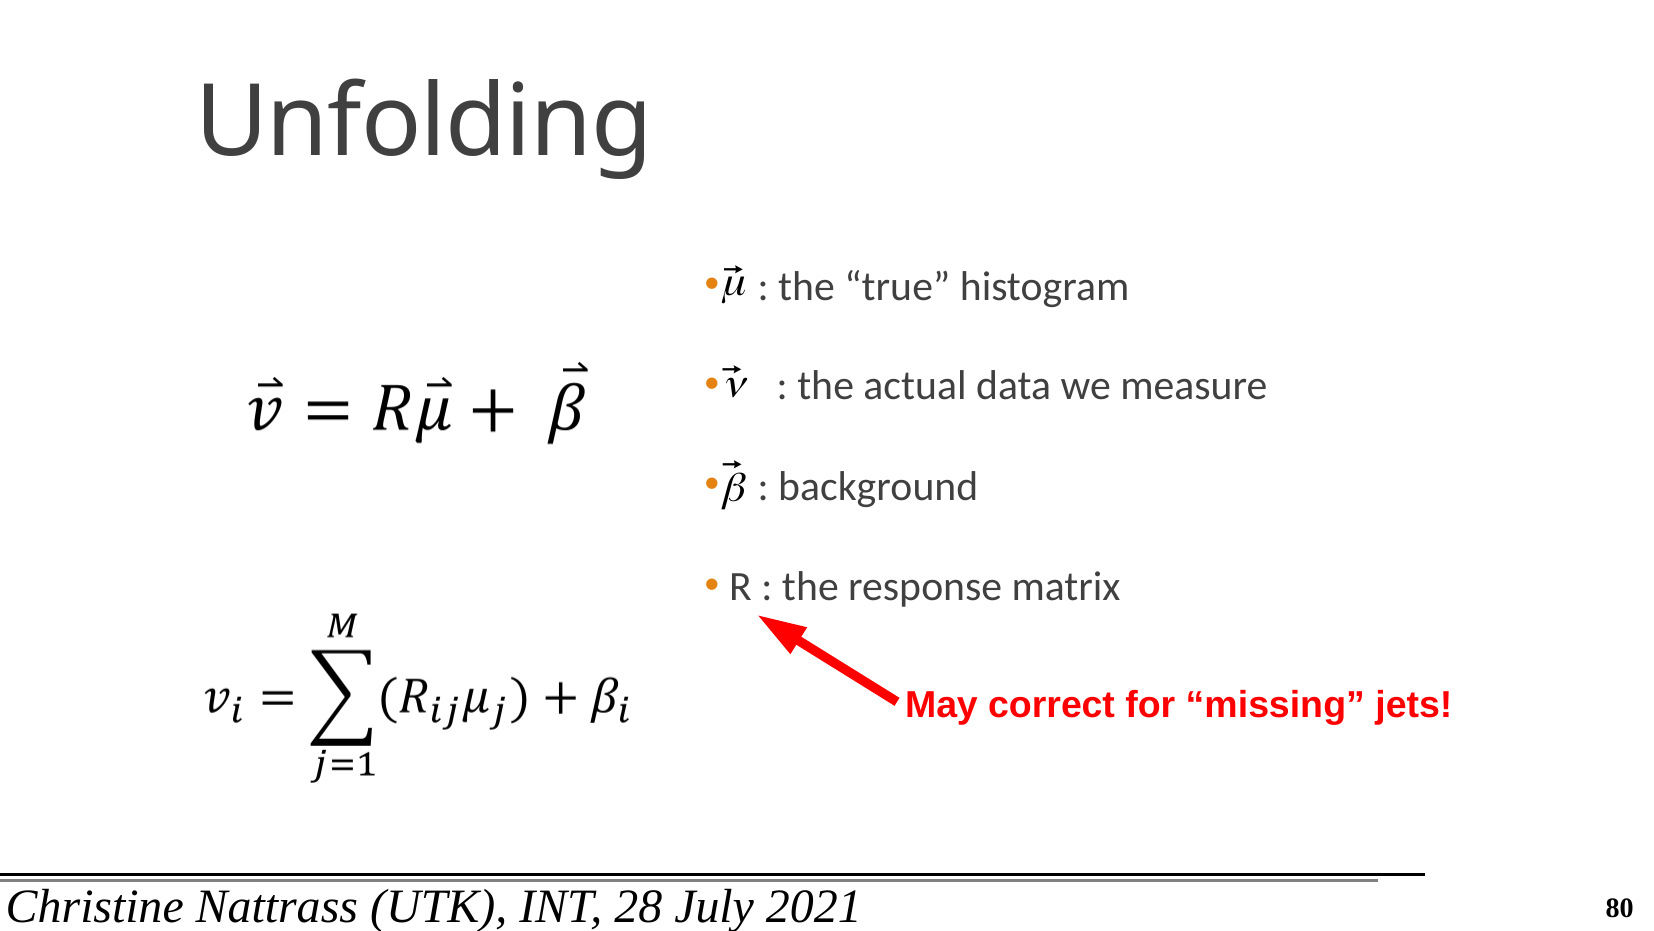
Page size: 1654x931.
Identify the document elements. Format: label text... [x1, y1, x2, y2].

chart [714, 262, 752, 307]
list : the “true” histogram : the actual data we measure : background R : the response matrix [704, 200, 1643, 861]
text_box [180, 284, 656, 841]
chart [714, 363, 751, 400]
text_box May correct for “missing” jets! [890, 676, 1586, 776]
chart [714, 457, 750, 512]
title Unfolding [180, 47, 896, 183]
